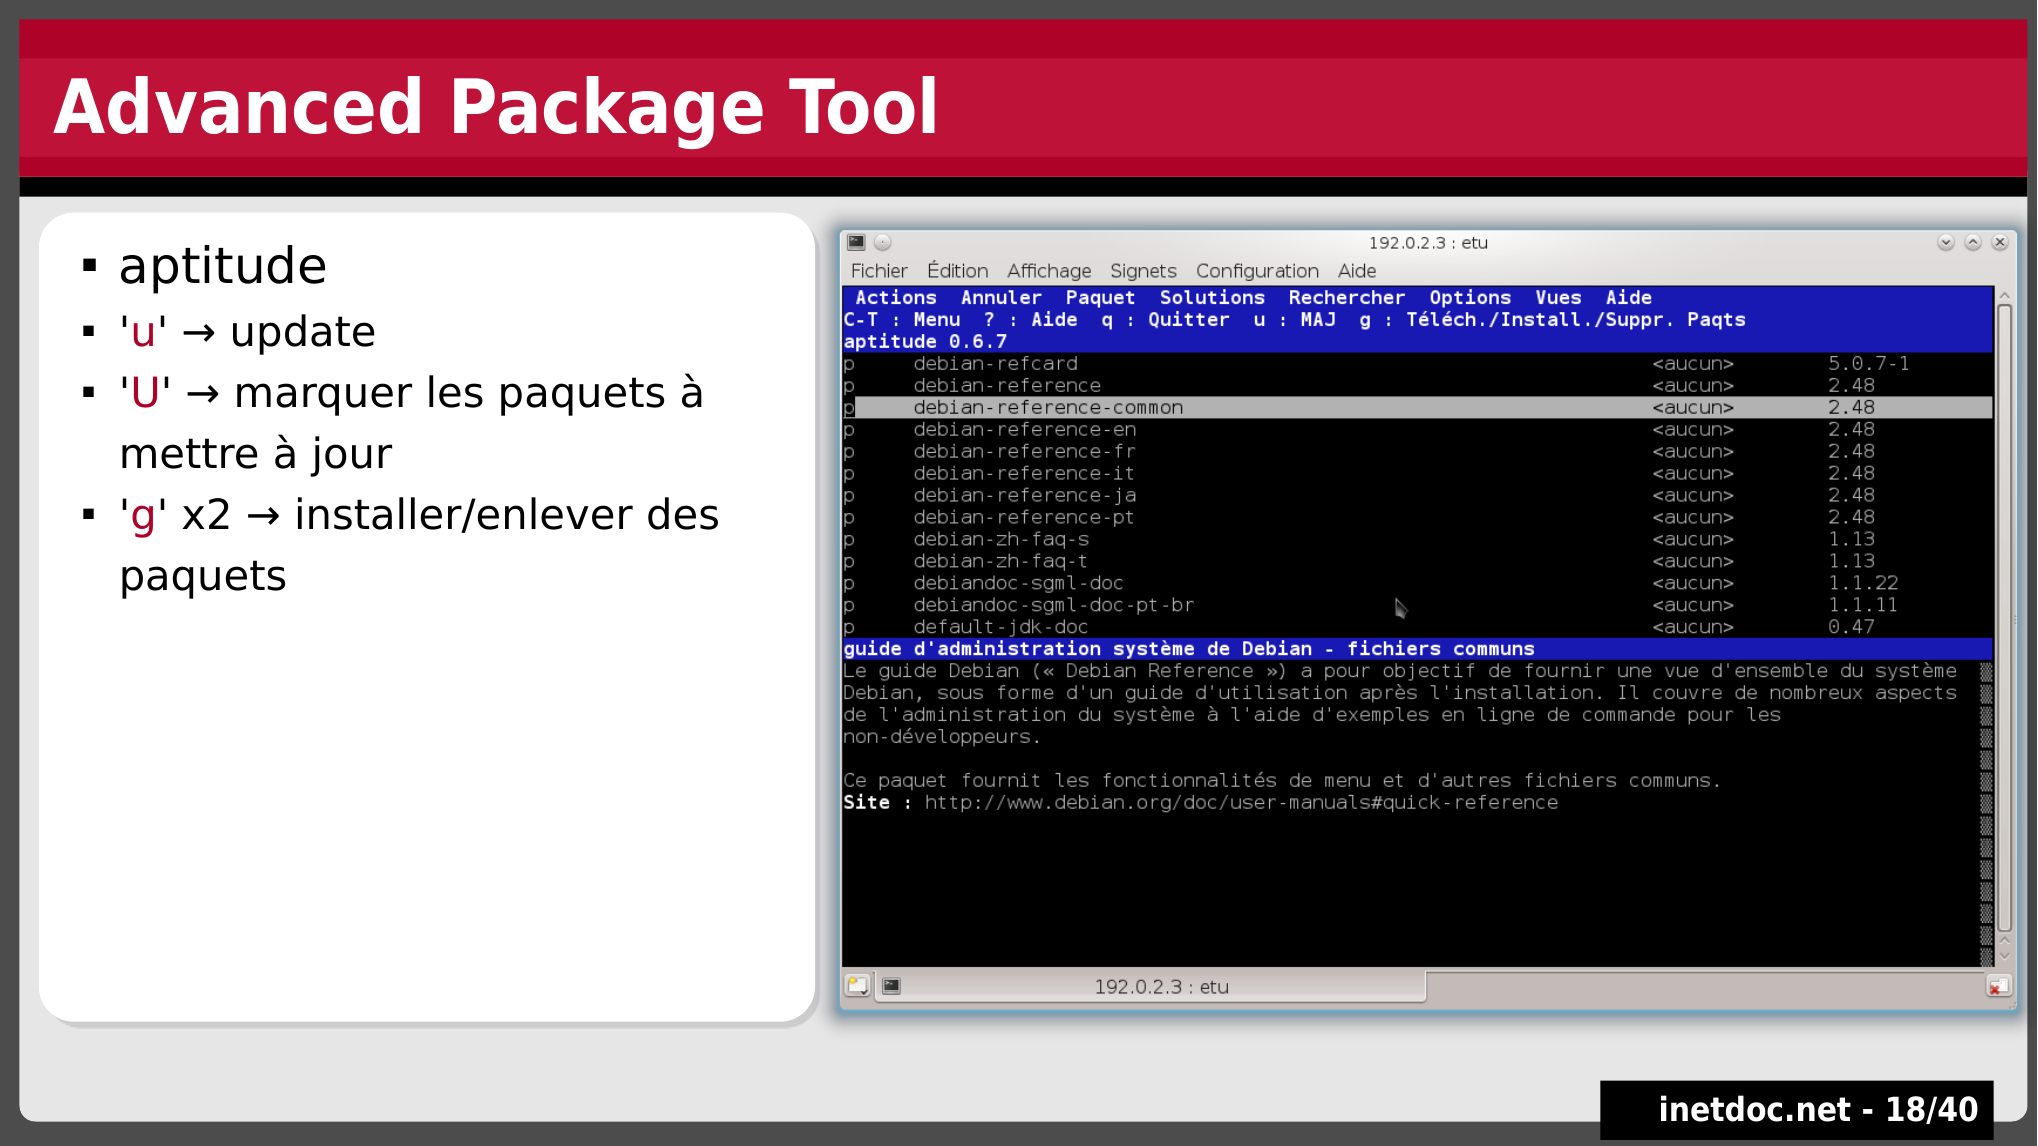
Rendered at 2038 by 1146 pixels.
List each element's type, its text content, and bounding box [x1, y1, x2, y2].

text_box [19, 19, 2028, 59]
text_box Advanced Package Tool [19, 59, 2028, 157]
text_box aptitude 'u' → update 'U' → marquer les paquets à mettre à jour 'g' x2 → installer/enlever des paquets [38, 212, 793, 1022]
text_box inetdoc.net - <numéro>/40 [1600, 1080, 1994, 1140]
text_box [19, 157, 2028, 1122]
picture [793, 184, 2038, 1056]
